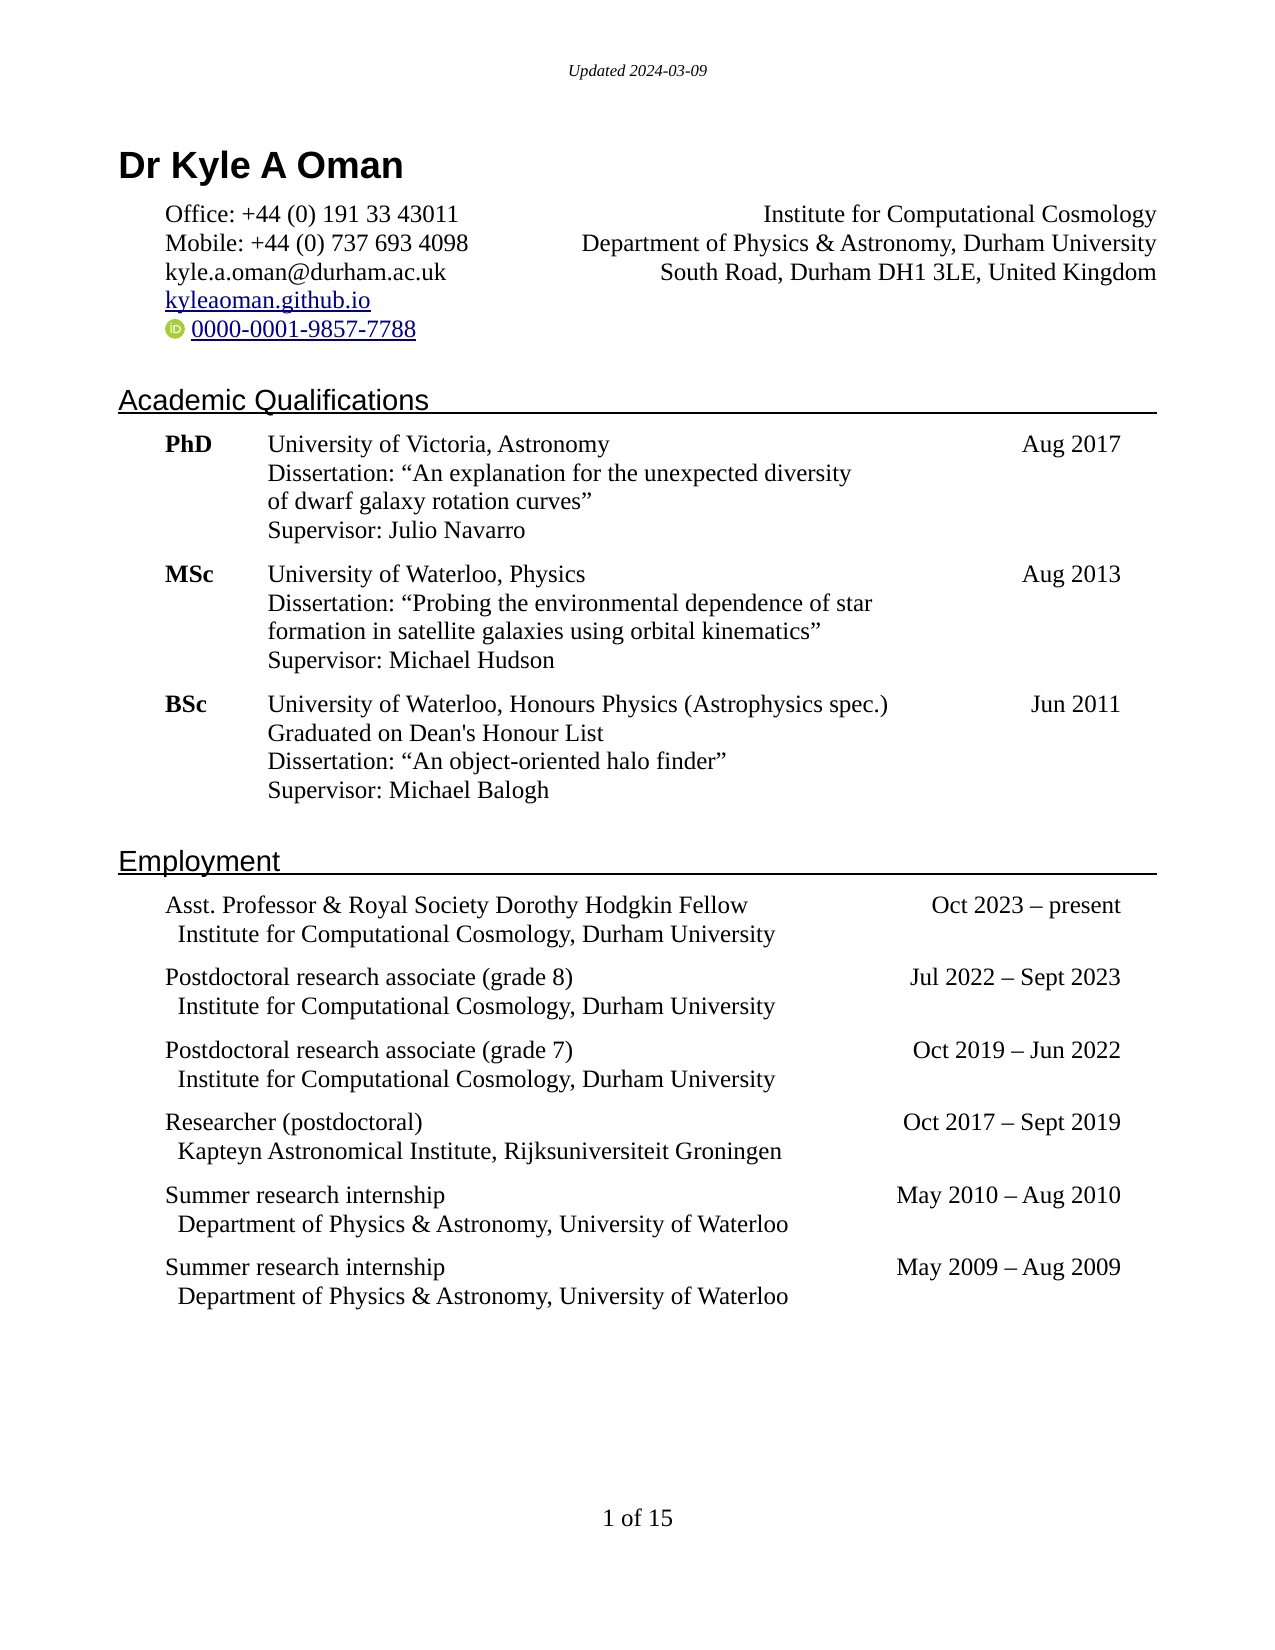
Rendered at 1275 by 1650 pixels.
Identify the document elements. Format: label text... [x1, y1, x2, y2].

text Postdoctoral research associate (grade 8) Jul 2022 – Sept 2023 Institute for Computational Cosmology, Durham University [118, 962, 1157, 1020]
text PhD University of Victoria, Astronomy Aug 2017 Dissertation: “An explanation for the unexpected diversity of dwarf galaxy rotation curves” Supervisor: Julio Navarro [118, 429, 1157, 544]
text Researcher (postdoctoral) Oct 2017 – Sept 2019 Kapteyn Astronomical Institute, Rijksuniversiteit Groningen [118, 1107, 1157, 1165]
text Postdoctoral research associate (grade 7) Oct 2019 – Jun 2022 Institute for Computational Cosmology, Durham University [118, 1035, 1157, 1092]
text kyle.a.oman@durham.ac.uk South Road, Durham DH1 3LE, United Kingdom kyleaoman.github.io [118, 257, 1157, 314]
text Summer research internship May 2009 – Aug 2009 Department of Physics & Astronomy, University of Waterloo [118, 1252, 1157, 1310]
text MSc University of Waterloo, Physics Aug 2013 Dissertation: “Probing the environmental dependence of star formation in satellite galaxies using orbital kinematics” Supervisor: Michael Hudson [118, 559, 1157, 674]
subtitle Employment [118, 844, 1157, 873]
text Office: +44 (0) 191 33 43011 Institute for Computational Cosmology [118, 199, 1157, 228]
text Summer research internship May 2010 – Aug 2010 Department of Physics & Astronomy, University of Waterloo [118, 1180, 1157, 1237]
subtitle Academic Qualifications [118, 383, 1157, 412]
text 0000-0001-9857-7788 [118, 314, 1157, 343]
subtitle Dr Kyle A Oman [118, 143, 1157, 187]
text Mobile: +44 (0) 737 693 4098 Department of Physics & Astronomy, Durham University [118, 228, 1157, 257]
text Asst. Professor & Royal Society Dorothy Hodgkin Fellow Oct 2023 – present Institute for Computational Cosmology, Durham University [118, 890, 1157, 947]
text BSc University of Waterloo, Honours Physics (Astrophysics spec.) Jun 2011 Graduated on Dean's Honour List Dissertation: “An object-oriented halo finder” Supervisor: Michael Balogh [118, 689, 1157, 804]
